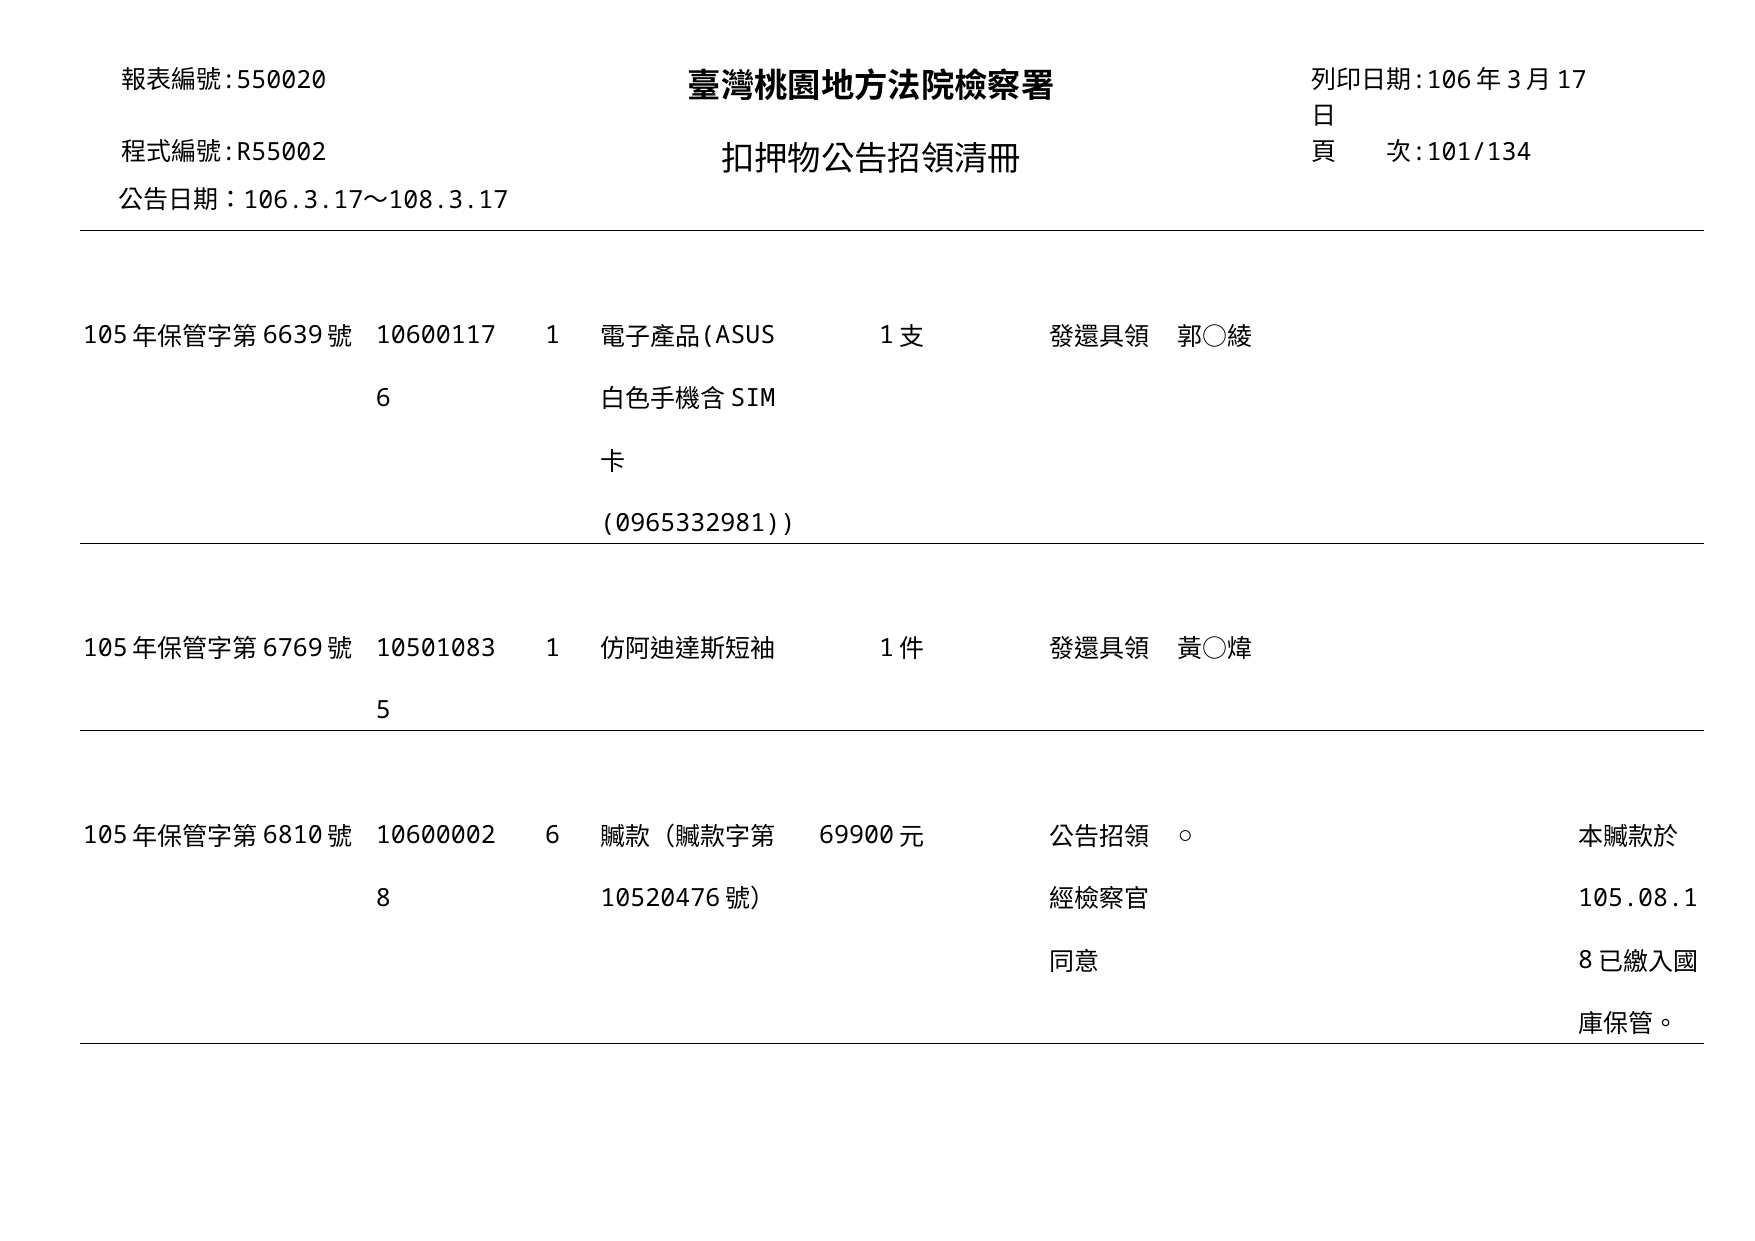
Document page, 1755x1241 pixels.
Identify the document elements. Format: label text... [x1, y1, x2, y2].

table_cell 105年保管字第6639號 [80, 231, 373, 542]
table_cell [1317, 731, 1575, 1042]
table_cell [1317, 231, 1575, 542]
table_cell 1件 [808, 544, 927, 730]
table_cell 郭○綾 [1175, 231, 1317, 542]
table_cell [1575, 231, 1704, 542]
table_cell 本贓款於105.08.18已繳入國庫保管。 [1575, 731, 1704, 1042]
table_cell 106001176 [373, 231, 507, 542]
table_cell 贓款（贓款字第10520476號） [597, 731, 807, 1042]
table_cell 105010835 [373, 544, 507, 730]
table_cell 1支 [808, 231, 927, 542]
table_cell 1 [507, 544, 597, 730]
table_cell 105年保管字第6810號 [80, 731, 373, 1042]
table_cell 69900元 [808, 731, 927, 1042]
table_cell 電子產品(ASUS白色手機含SIM卡(0965332981)) [597, 231, 807, 542]
table_cell 1 [507, 231, 597, 542]
table_cell 106000028 [373, 731, 507, 1042]
table_cell [927, 731, 1046, 1042]
table_cell [1317, 544, 1575, 730]
table_cell 公告招領經檢察官同意 [1046, 731, 1175, 1042]
table_cell 發還具領 [1046, 231, 1175, 542]
table_cell 6 [507, 731, 597, 1042]
table_cell ○ [1175, 731, 1317, 1042]
table_cell 發還具領 [1046, 544, 1175, 730]
table_cell 黃○煒 [1175, 544, 1317, 730]
table_cell [927, 231, 1046, 542]
table_cell 105年保管字第6769號 [80, 544, 373, 730]
table_cell 仿阿迪達斯短袖 [597, 544, 807, 730]
table_cell [927, 544, 1046, 730]
table_cell [1575, 544, 1704, 730]
